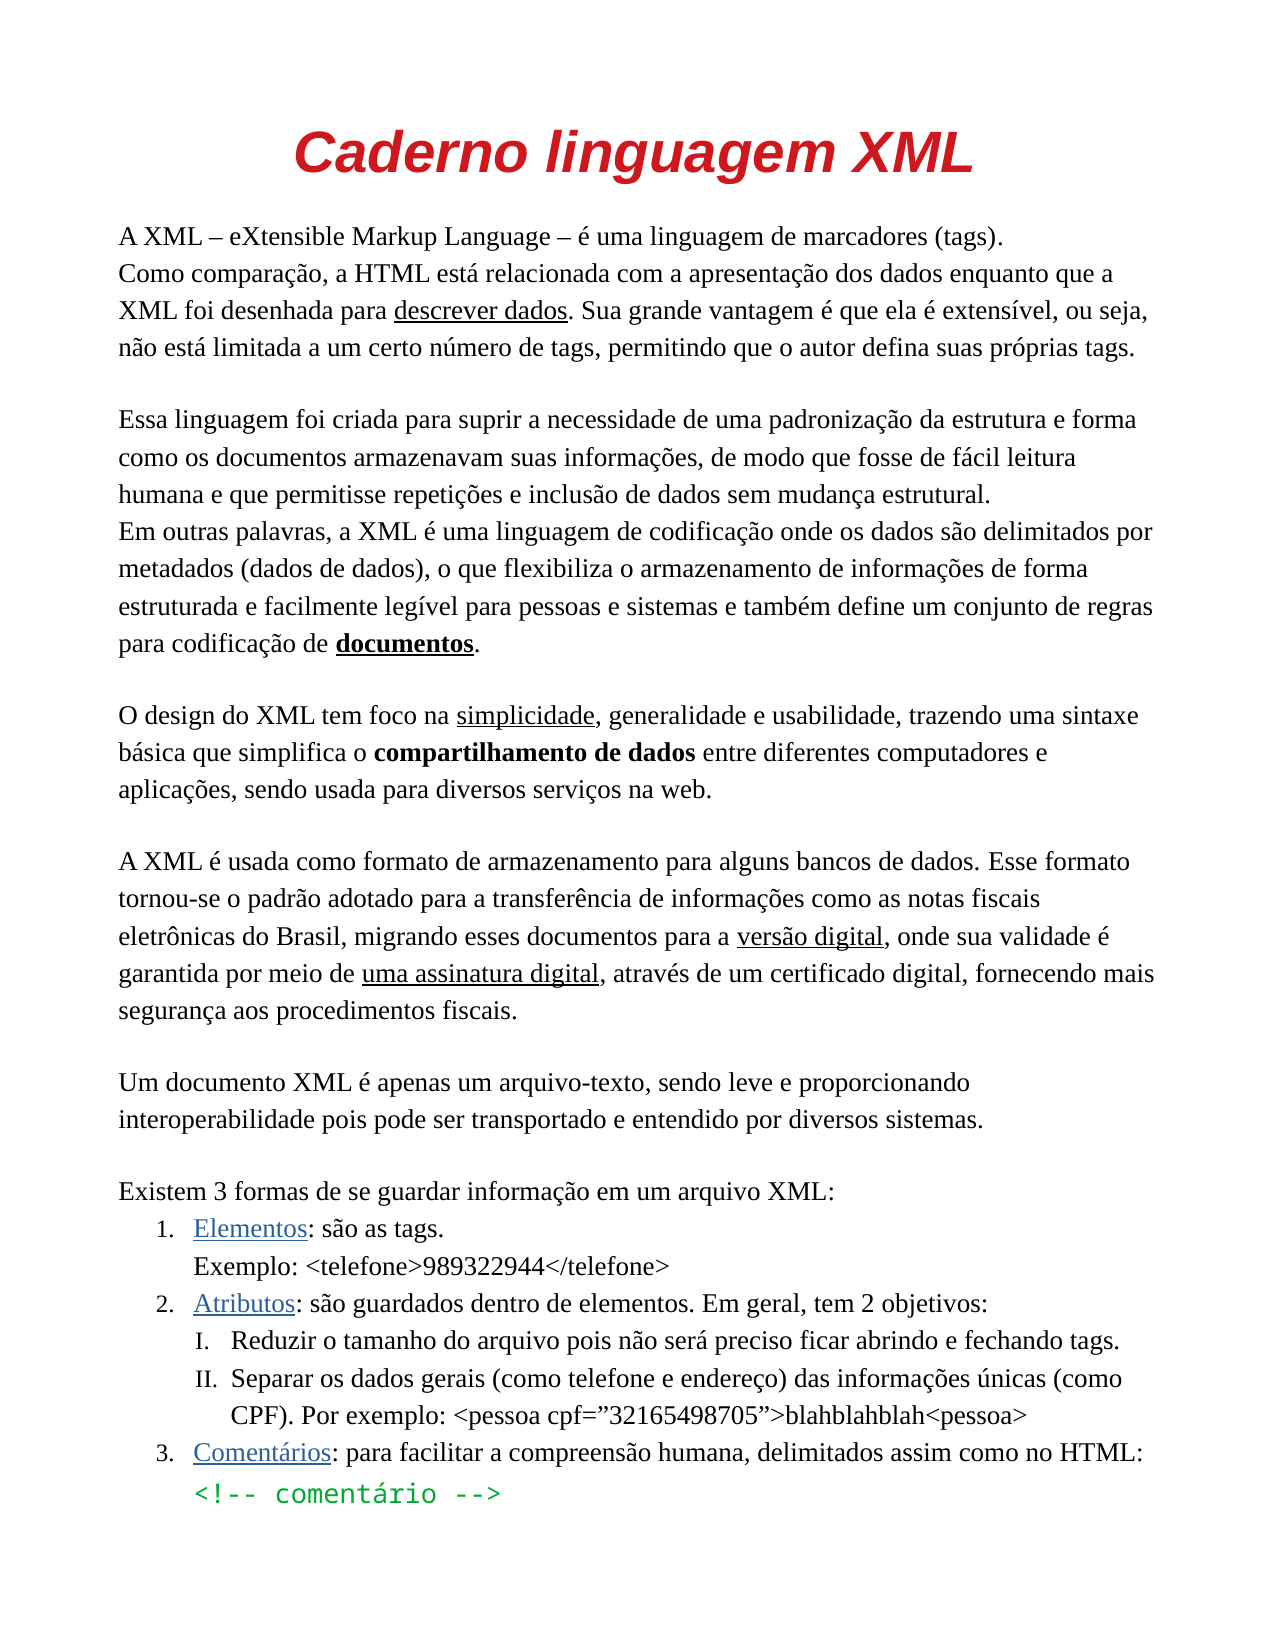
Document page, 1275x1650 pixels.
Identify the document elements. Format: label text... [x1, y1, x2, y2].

list Reduzir o tamanho do arquivo pois não será preciso ficar abrindo e fechando tags. [195, 1324, 1192, 1356]
text Essa linguagem foi criada para suprir a necessidade de uma padronização da estrutura e forma como os documentos armazenavam suas informações, de modo que fosse de fácil leitura humana e que permitisse repetições e inclusão de dados sem mudança estrutural. [118, 403, 1157, 509]
list Separar os dados gerais (como telefone e endereço) das informações únicas (como CPF). Por exemplo: <pessoa cpf=”32165498705”>blahblahblah<pessoa> [195, 1362, 1181, 1430]
list Elementos: são as tags. Exemplo: <telefone>989322944</telefone> [156, 1212, 1157, 1281]
text Um documento XML é apenas um arquivo-texto, sendo leve e proporcionando interoperabilidade pois pode ser transportado e entendido por diversos sistemas. [118, 1066, 1157, 1134]
list Comentários: para facilitar a compreensão humana, delimitados assim como no HTML: <!-- comentário --> [156, 1436, 1157, 1512]
list Atributos: são guardados dentro de elementos. Em geral, tem 2 objetivos: [156, 1287, 1157, 1318]
text Em outras palavras, a XML é uma linguagem de codificação onde os dados são delimitados por metadados (dados de dados), o que flexibiliza o armazenamento de informações de forma estruturada e facilmente legível para pessoas e sistemas e também define um conjunto de regras para codificação de documentos. [118, 515, 1198, 658]
text A XML é usada como formato de armazenamento para alguns bancos de dados. Esse formato tornou-se o padrão adotado para a transferência de informações como as notas fiscais eletrônicas do Brasil, migrando esses documentos para a versão digital, onde sua validade é garantida por meio de uma assinatura digital, através de um certificado digital, fornecendo mais segurança aos procedimentos fiscais. [118, 845, 1157, 1026]
text A XML – eXtensible Markup Language – é uma linguagem de marcadores (tags). Como comparação, a HTML está relacionada com a apresentação dos dados enquanto que a XML foi desenhada para descrever dados. Sua grande vantagem é que ela é extensível, ou seja, não está limitada a um certo número de tags, permitindo que o autor defina suas próprias tags. [118, 220, 1157, 363]
text Existem 3 formas de se guardar informação em um arquivo XML: [118, 1175, 1157, 1206]
subtitle Caderno linguagem XML [118, 118, 1157, 185]
text O design do XML tem foco na simplicidade, generalidade e usabilidade, trazendo uma sintaxe básica que simplifica o compartilhamento de dados entre diferentes computadores e aplicações, sendo usada para diversos serviços na web. [118, 699, 1157, 804]
